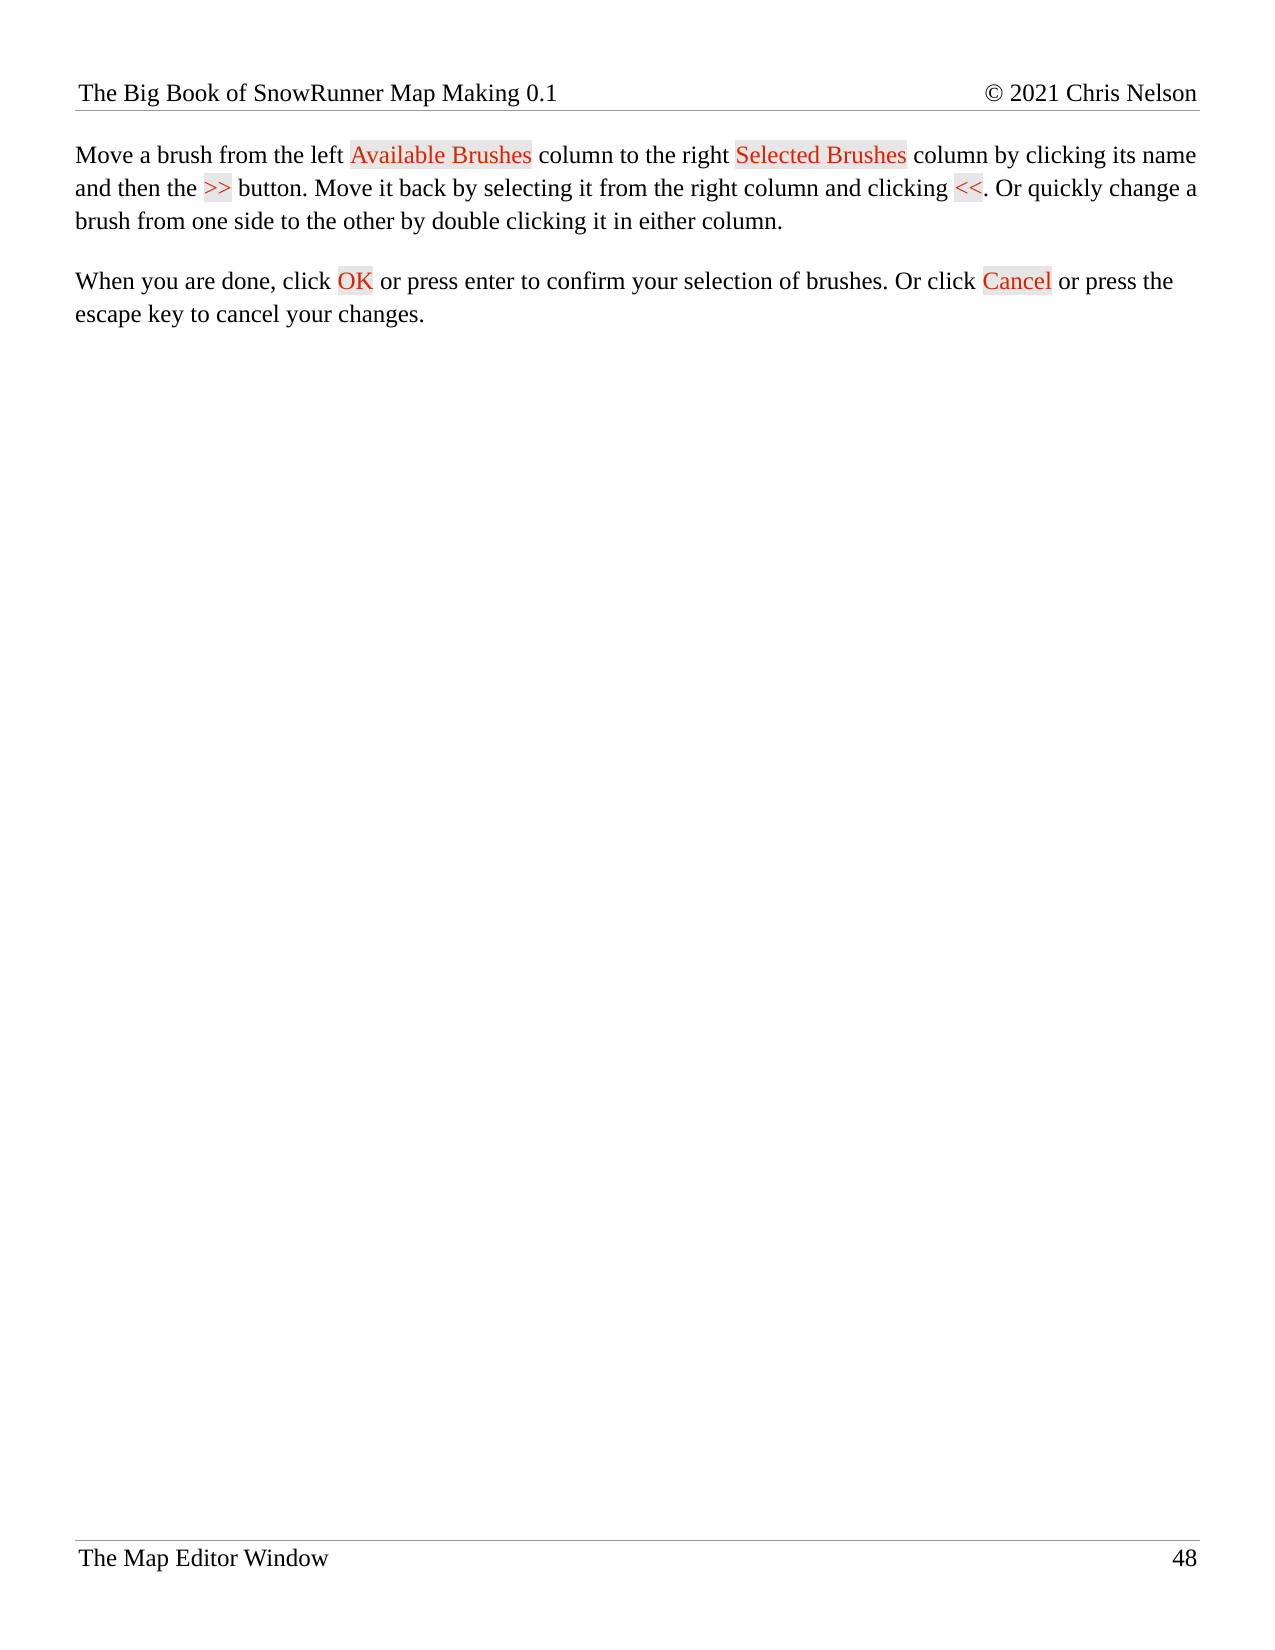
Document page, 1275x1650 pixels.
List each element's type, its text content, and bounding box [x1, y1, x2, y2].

text When you are done, click OK or press enter to confirm your selection of brushes. Or click Cancel or press the escape key to cancel your changes. [75, 266, 1200, 328]
text Move a brush from the left Available Brushes column to the right Selected Brushes column by clicking its name and then the >> button. Move it back by selecting it from the right column and clicking <<. Or quickly change a brush from one side to the other by double clicking it in either column. [75, 140, 1200, 235]
